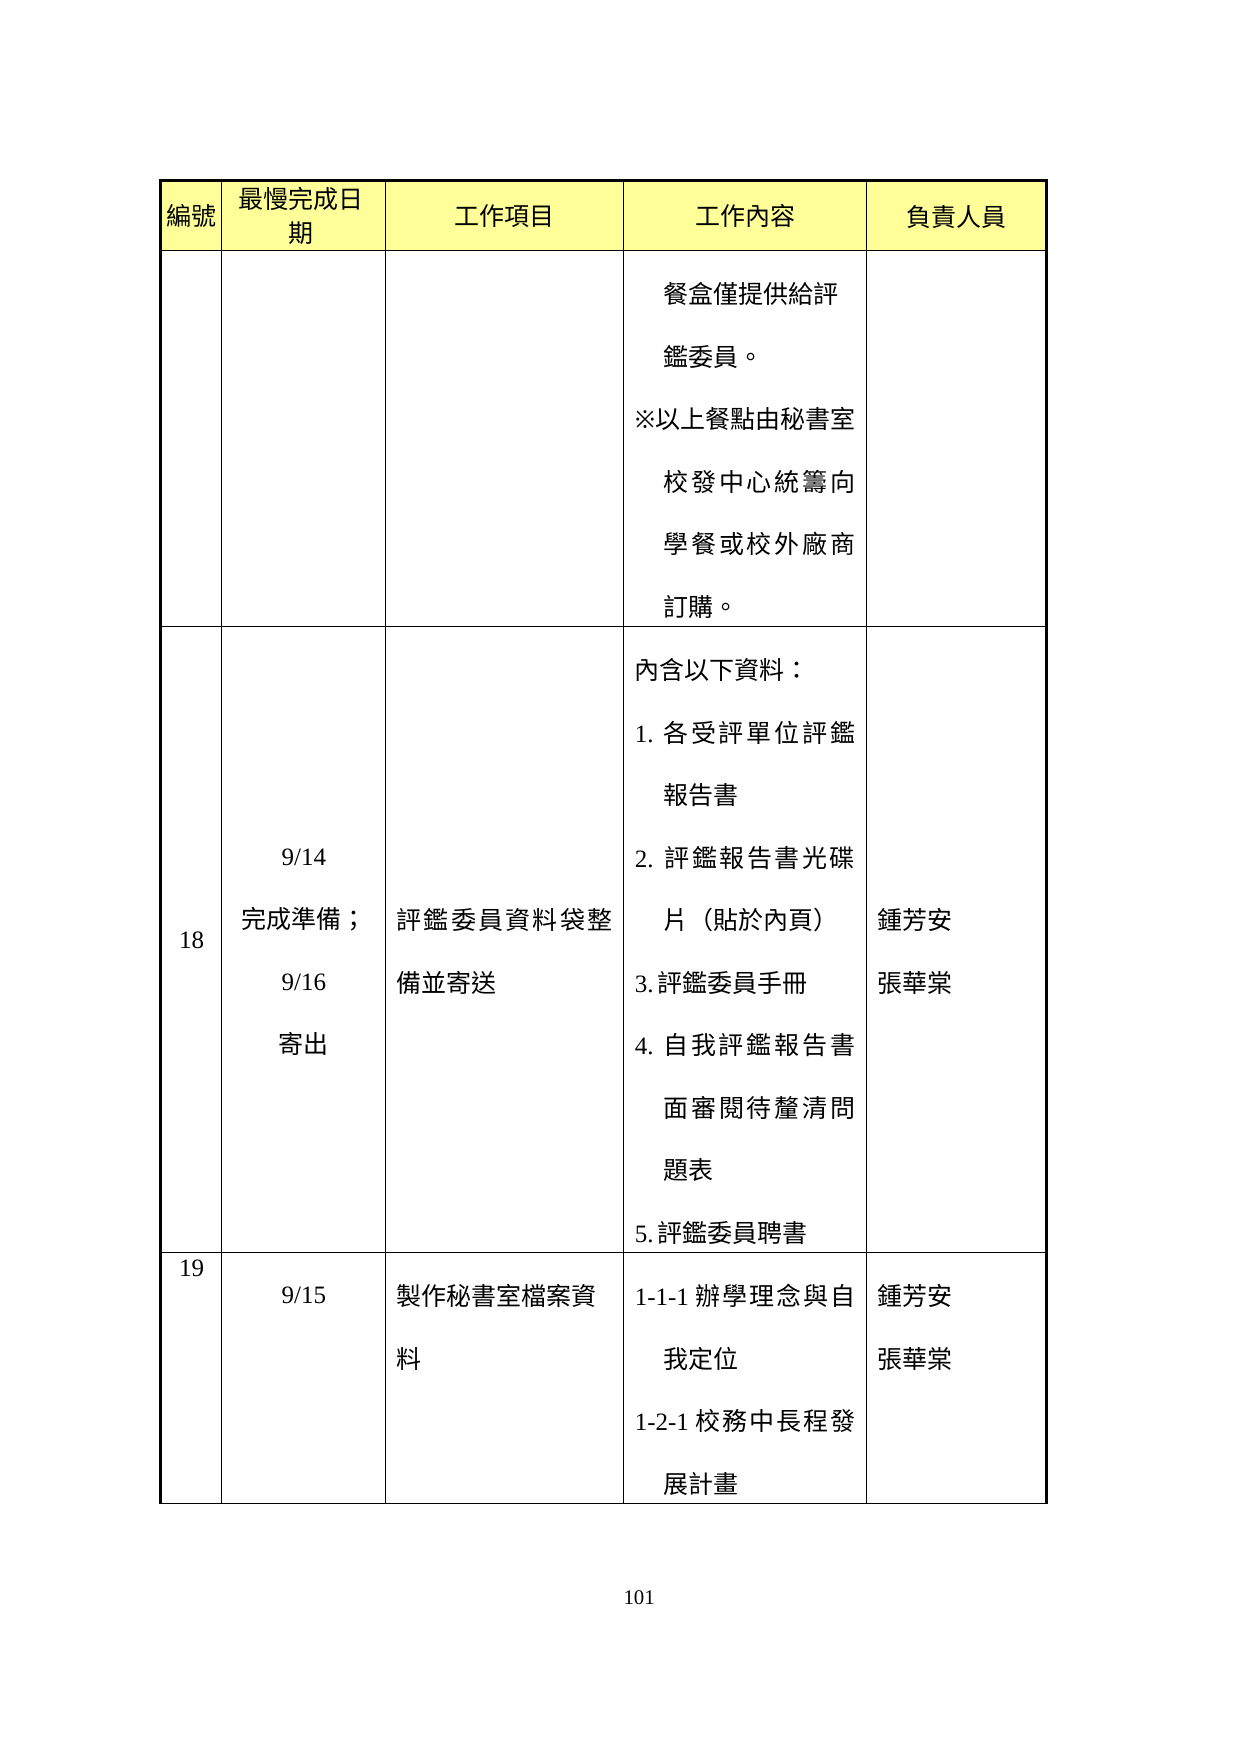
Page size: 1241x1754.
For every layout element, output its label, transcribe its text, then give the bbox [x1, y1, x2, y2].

table_cell 18 [162, 627, 221, 1252]
table_header 編號 [162, 182, 221, 250]
table_cell 評鑑委員資料袋整備並寄送 [386, 627, 623, 1252]
table_cell 鍾芳安 張華棠 [867, 627, 1045, 1252]
table_header 工作內容 [624, 182, 866, 250]
table_cell [867, 251, 1045, 626]
table_header 工作項目 [386, 182, 623, 250]
table_cell 製作秘書室檔案資料 [386, 1253, 623, 1503]
table_cell 1-1-1辦學理念與自我定位 1-2-1校務中長程發展計畫 [624, 1253, 866, 1503]
table_cell 鍾芳安 張華棠 [867, 1253, 1045, 1503]
table_cell [222, 251, 385, 626]
table_cell 內含以下資料： 1. 各受評單位評鑑報告書 2. 評鑑報告書光碟片（貼於內頁） 3. 評鑑委員手冊 4. 自我評鑑報告書面審閱待釐清問題表 5. 評鑑委員聘書 [624, 627, 866, 1252]
table_cell 19 [162, 1253, 221, 1503]
table_cell [162, 251, 221, 626]
table_cell [386, 251, 623, 626]
table_cell 9/15 [222, 1253, 385, 1503]
table_cell 餐盒僅提供給評鑑委員。 ※以上餐點由秘書室校發中心統籌向學餐或校外廠商訂購。 [624, 251, 866, 626]
table_cell 9/14 完成準備；9/16 寄出 [222, 627, 385, 1252]
table_header 負責人員 [867, 182, 1045, 250]
table_header 最慢完成日期 [222, 182, 385, 250]
